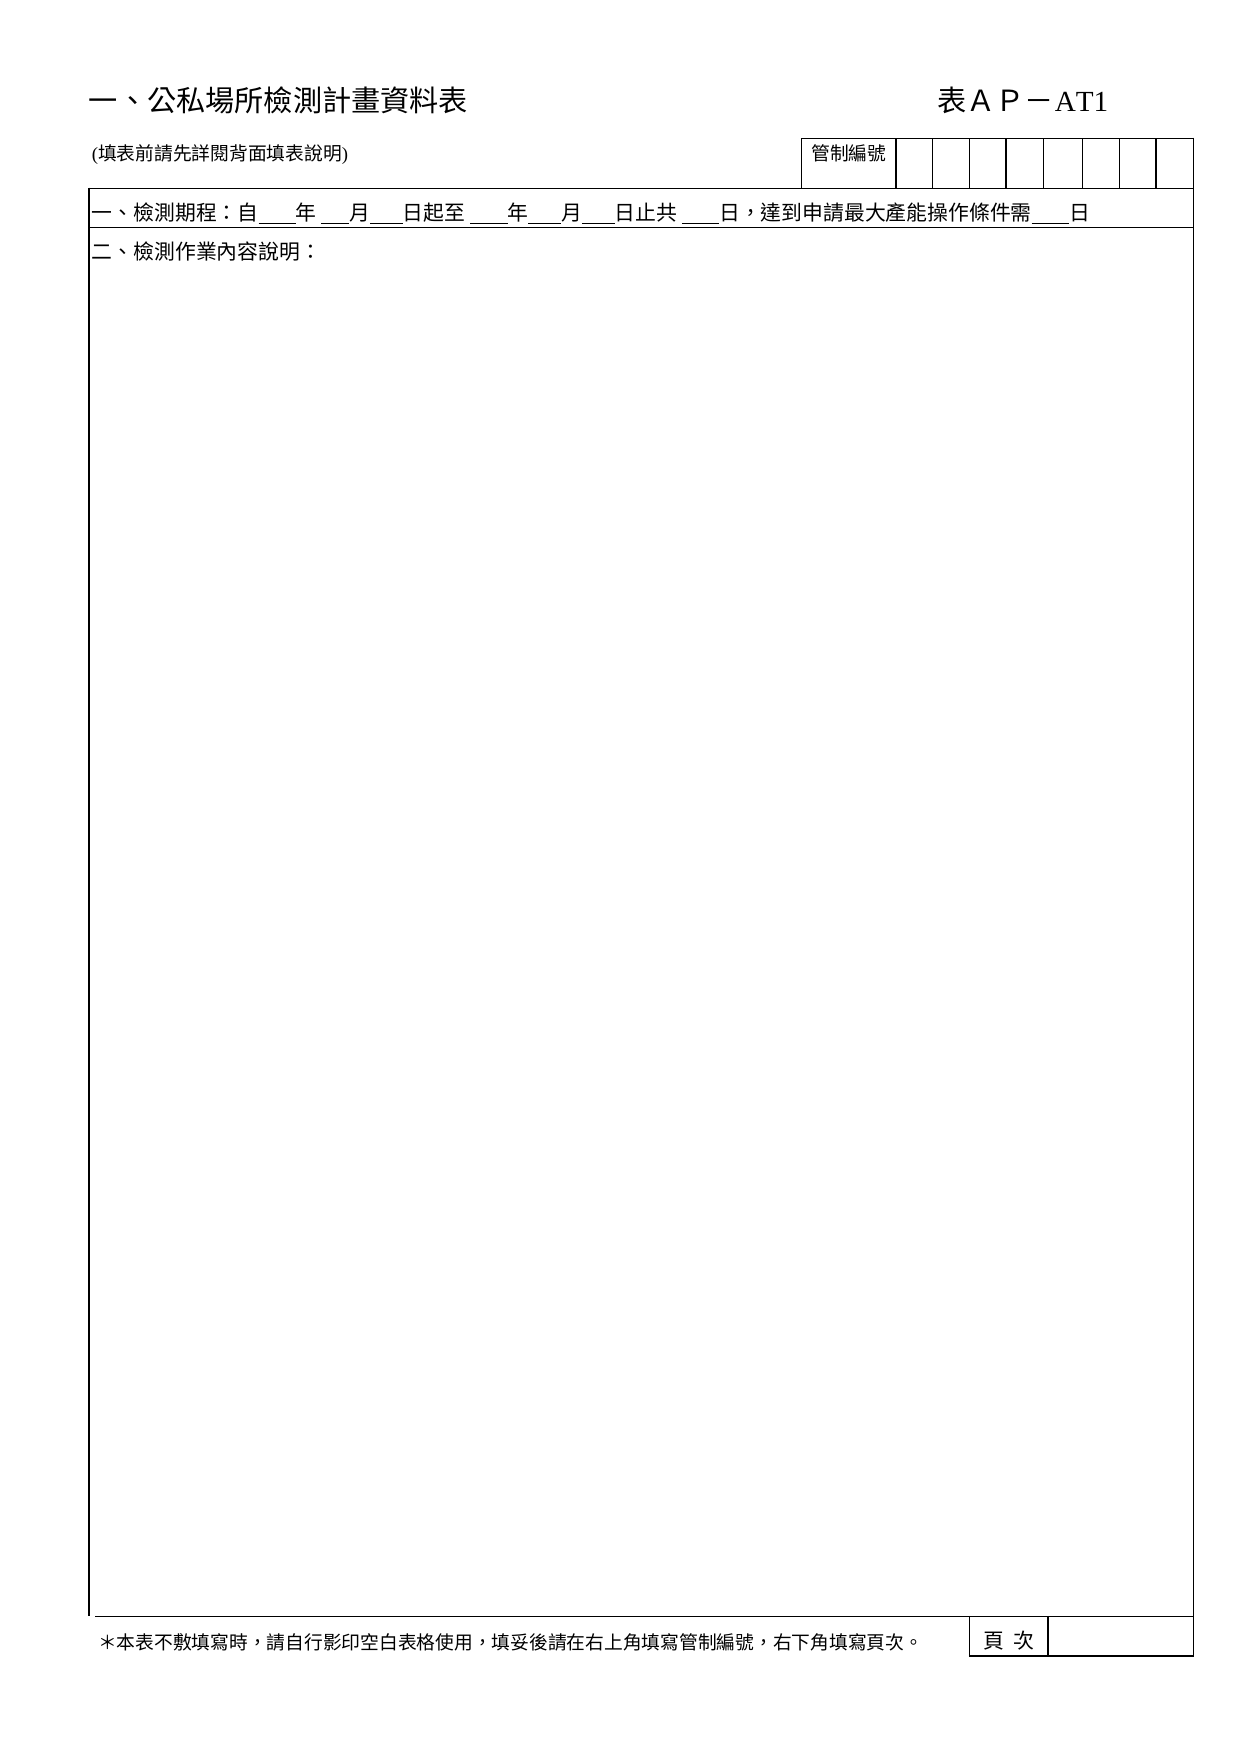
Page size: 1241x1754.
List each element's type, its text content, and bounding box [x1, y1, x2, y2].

text 一、公私場所檢測計畫資料表 表ＡＰ－AT1 [89, 61, 1163, 137]
table_cell ＊本表不敷填寫時，請自行影印空白表格使用，填妥後請在右上角填寫管制編號，右下角填寫頁次。 [95, 1617, 969, 1655]
table_header [970, 139, 1005, 188]
table_cell [89, 1616, 95, 1655]
table_header [1007, 139, 1043, 188]
table_header [1083, 139, 1119, 188]
table_cell 頁 次 [970, 1617, 1047, 1655]
table_header [897, 139, 932, 188]
table_header [1120, 139, 1155, 188]
table_header [933, 139, 969, 188]
table_header (填表前請先詳閱背面填表說明) [89, 138, 801, 188]
table_cell 一、檢測期程：自 年 月 日起至 年 月 日止共 日，達到申請最大產能操作條件需 日 [90, 189, 1193, 227]
table_header 管制編號 [802, 139, 895, 188]
table_cell [1049, 1617, 1193, 1655]
table_header [1157, 139, 1193, 188]
table_header [1044, 139, 1082, 188]
table_cell 二、檢測作業內容說明： [90, 228, 1193, 1616]
